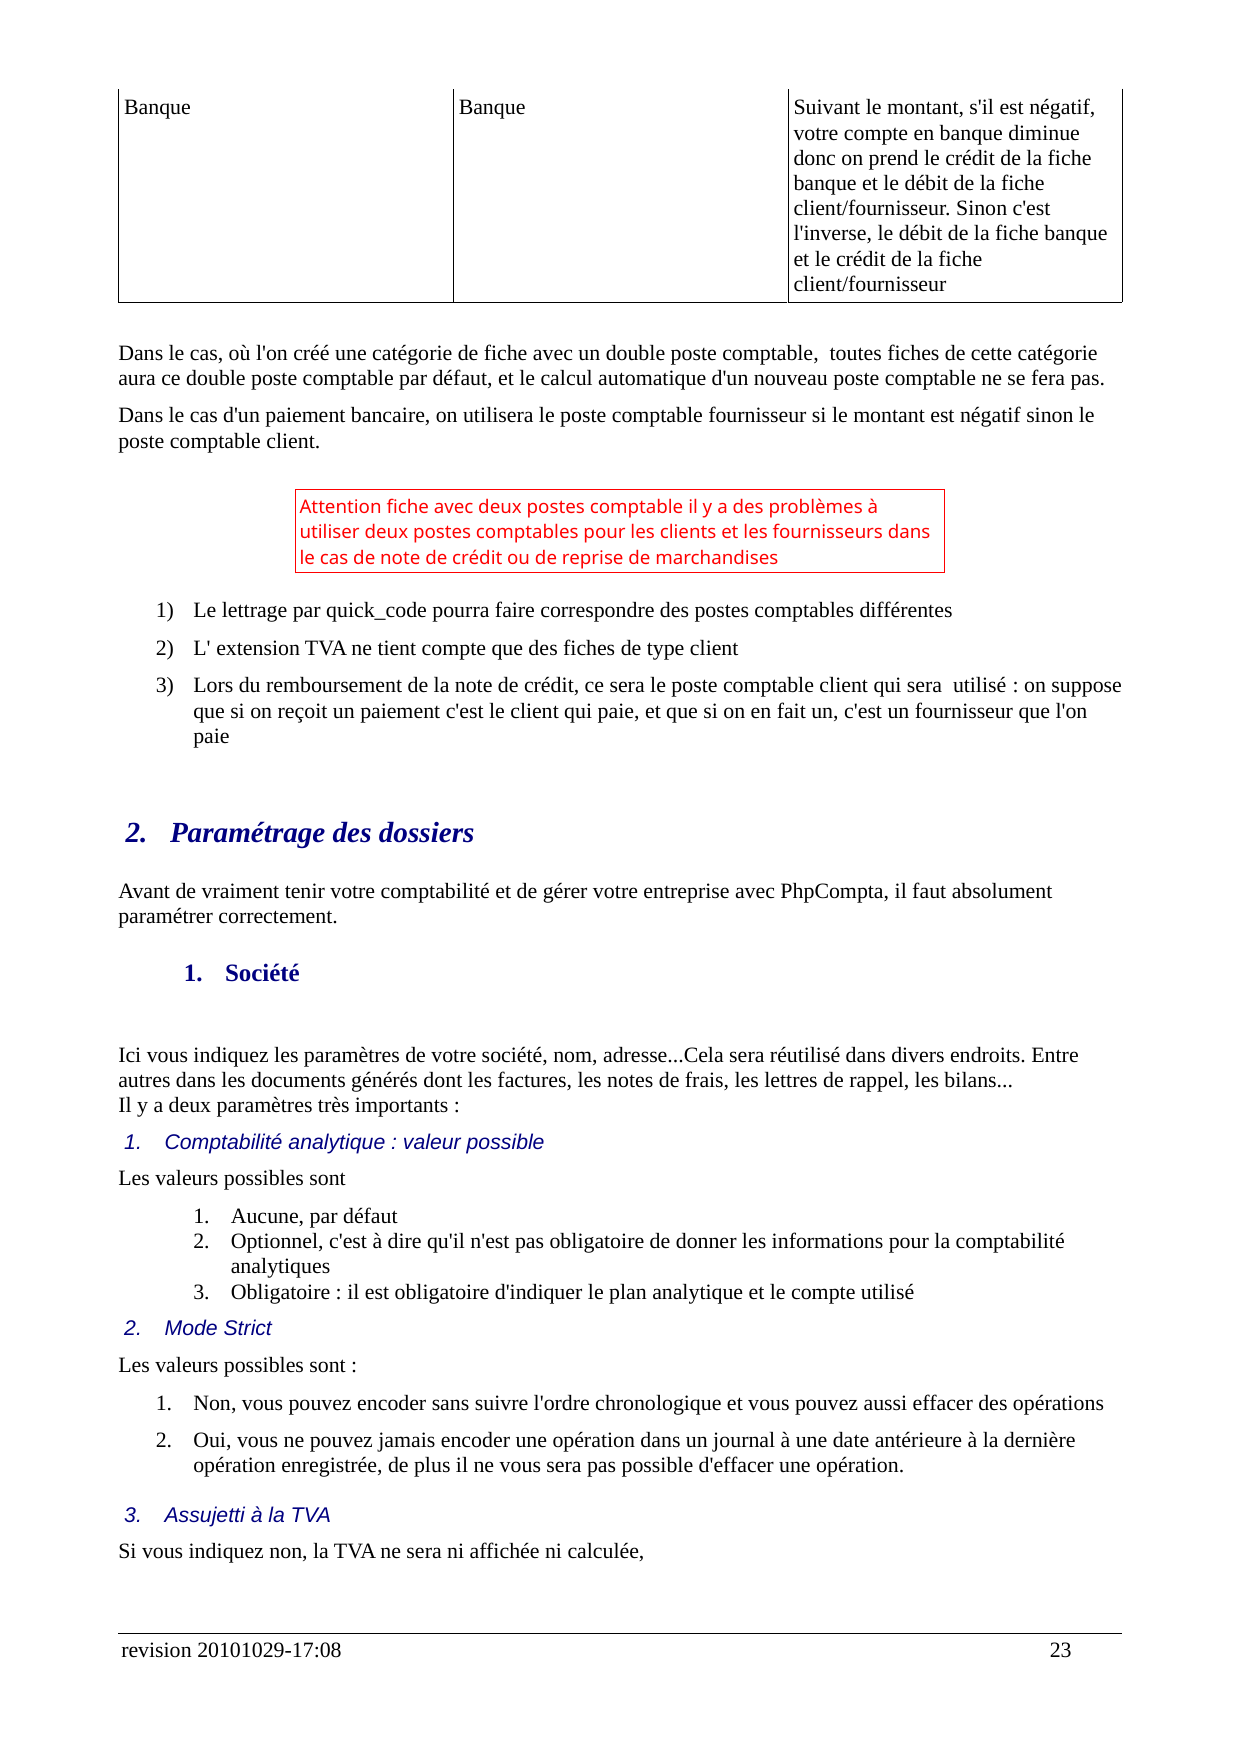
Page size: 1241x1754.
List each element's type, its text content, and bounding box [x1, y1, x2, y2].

text Attention fiche avec deux postes comptable il y a des problèmes à utiliser deux postes comptables pour les clients et les fournisseurs dans le cas de note de crédit ou de reprise de marchandises [296, 490, 944, 572]
text Les valeurs possibles sont : [118, 1352, 1122, 1377]
list L' extension TVA ne tient compte que des fiches de type client [156, 635, 1122, 660]
table_cell Suivant le montant, s'il est négatif, votre compte en banque diminue donc on prend le crédit de la fiche banque et le débit de la fiche client/fournisseur. Sinon c'est l'inverse, le débit de la fiche banque et le crédit de la fiche client/fournisseur [789, 89, 1122, 302]
table_cell Banque [454, 89, 787, 302]
text Les valeurs possibles sont [118, 1165, 1122, 1191]
text Dans le cas d'un paiement bancaire, on utilisera le poste comptable fournisseur si le montant est négatif sinon le poste comptable client. [118, 402, 1122, 453]
list Le lettrage par quick_code pourra faire correspondre des postes comptables différentes [156, 597, 1122, 622]
list Oui, vous ne pouvez jamais encoder une opération dans un journal à une date antérieure à la dernière opération enregistrée, de plus il ne vous sera pas possible d'effacer une opération. [156, 1427, 1122, 1478]
text Dans le cas, où l'on créé une catégorie de fiche avec un double poste comptable, toutes fiches de cette catégorie aura ce double poste comptable par défaut, et le calcul automatique d'un nouveau poste comptable ne se fera pas. [118, 339, 1122, 390]
list Lors du remboursement de la note de crédit, ce sera le poste comptable client qui sera utilisé : on suppose que si on reçoit un paiement c'est le client qui paie, et que si on en fait un, c'est un fournisseur que l'on paie [156, 672, 1122, 748]
text Il y a deux paramètres très importants : [118, 1092, 1122, 1117]
text Avant de vraiment tenir votre comptabilité et de gérer votre entreprise avec PhpCompta, il faut absolument paramétrer correctement. [118, 878, 1122, 929]
subtitle Assujetti à la TVA [118, 1502, 1122, 1526]
table_cell Banque [119, 89, 453, 302]
text Ici vous indiquez les paramètres de votre société, nom, adresse...Cela sera réutilisé dans divers endroits. Entre autres dans les documents générés dont les factures, les notes de frais, les lettres de rappel, les bilans... [118, 1042, 1122, 1092]
subtitle Société [177, 958, 1122, 987]
list Non, vous pouvez encoder sans suivre l'ordre chronologique et vous pouvez aussi effacer des opérations [156, 1389, 1122, 1415]
list Aucune, par défaut [193, 1203, 1122, 1228]
subtitle Paramétrage des dossiers [118, 815, 1122, 849]
list Optionnel, c'est à dire qu'il n'est pas obligatoire de donner les informations pour la comptabilité analytiques [193, 1228, 1122, 1279]
subtitle Comptabilité analytique : valeur possible [118, 1129, 1122, 1153]
text Si vous indiquez non, la TVA ne sera ni affichée ni calculée, [118, 1538, 1122, 1563]
list Obligatoire : il est obligatoire d'indiquer le plan analytique et le compte utilisé [193, 1279, 1122, 1304]
subtitle Mode Strict [118, 1316, 1122, 1340]
